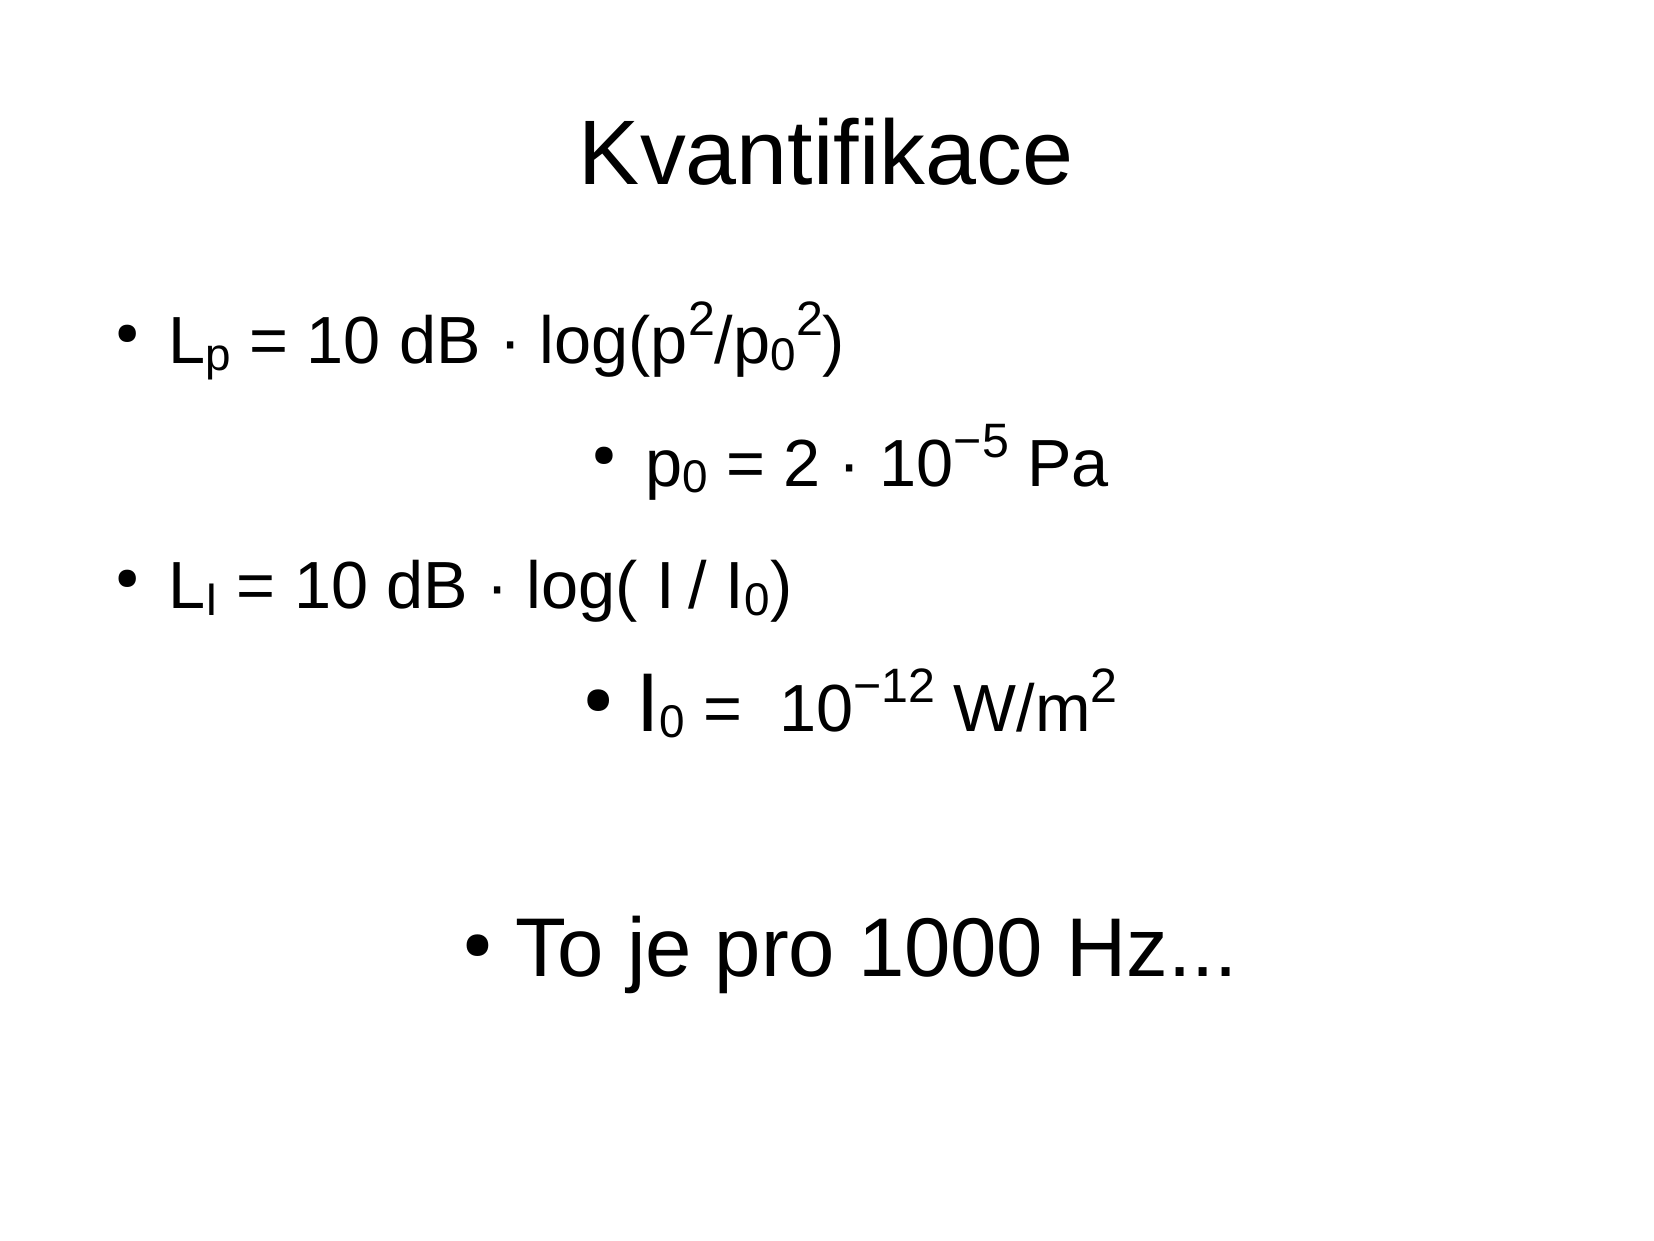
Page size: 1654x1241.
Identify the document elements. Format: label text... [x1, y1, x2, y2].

title Kvantifikace [82, 23, 1571, 283]
list Lp = 10 dB · log(p2/p02) p0 = 2 · 10−5 Pa LI = 10 dB · log( I / I0) I0 = 10−12 W/m2 To je pro 1000 Hz... [97, 288, 1586, 1233]
